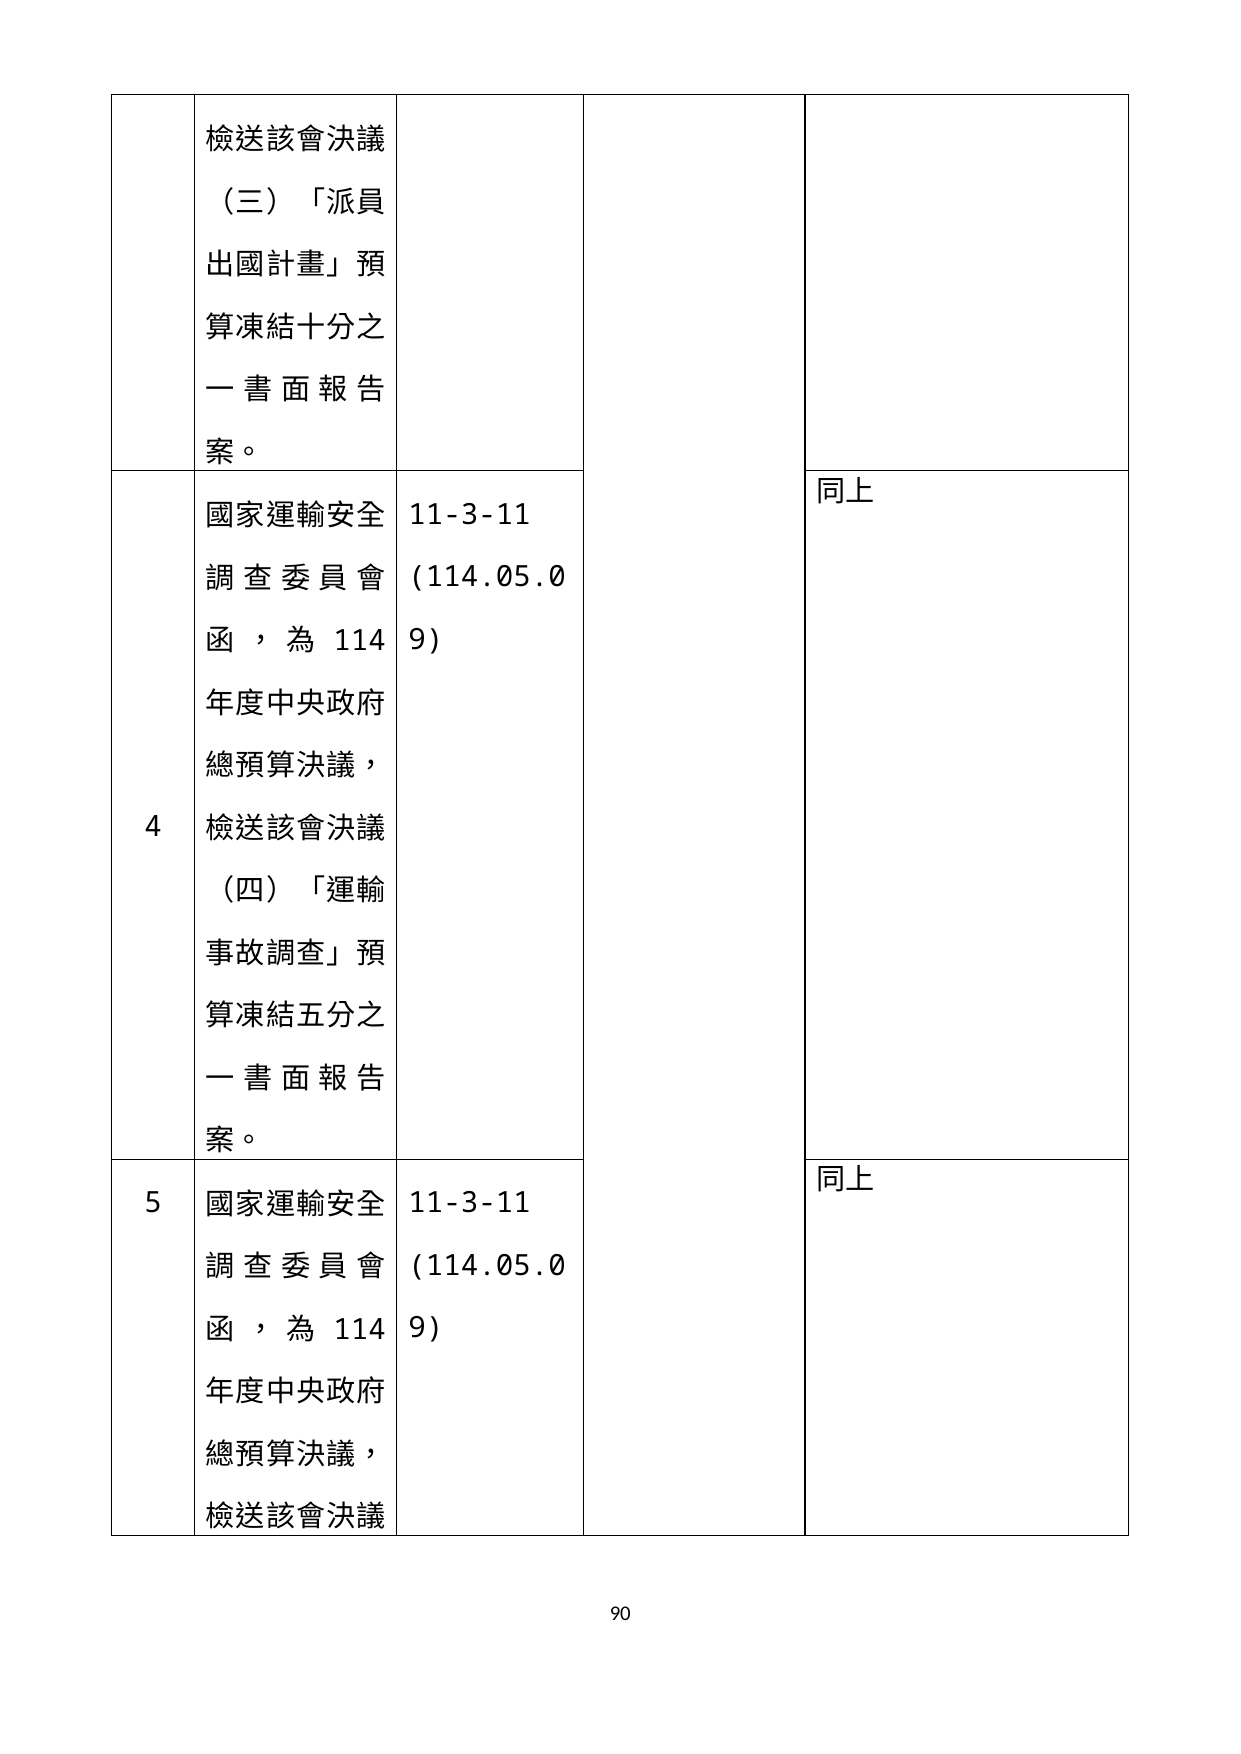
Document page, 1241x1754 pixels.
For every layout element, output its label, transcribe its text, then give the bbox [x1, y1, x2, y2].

table_cell 同上 [806, 1160, 1128, 1535]
table_cell 4 [112, 471, 194, 1159]
table_cell [397, 95, 583, 470]
table_cell 5 [112, 1160, 194, 1535]
table_cell 同上 [806, 471, 1128, 1159]
table_cell 檢送該會決議（三）「派員出國計畫」預算凍結十分之一書面報告案。 [195, 95, 396, 470]
table_cell 國家運輸安全調查委員會函，為114年度中央政府總預算決議，檢送該會決議（四）「運輸事故調查」預算凍結五分之一書面報告案。 [195, 471, 396, 1159]
table_cell [584, 95, 804, 1535]
table_cell 11-3-11 (114.05.09) [397, 1160, 583, 1535]
table_cell 國家運輸安全調查委員會函，為114年度中央政府總預算決議，檢送該會決議 [195, 1160, 396, 1535]
table_cell [806, 95, 1128, 470]
table_cell 11-3-11 (114.05.09) [397, 471, 583, 1159]
table_cell [112, 95, 194, 470]
